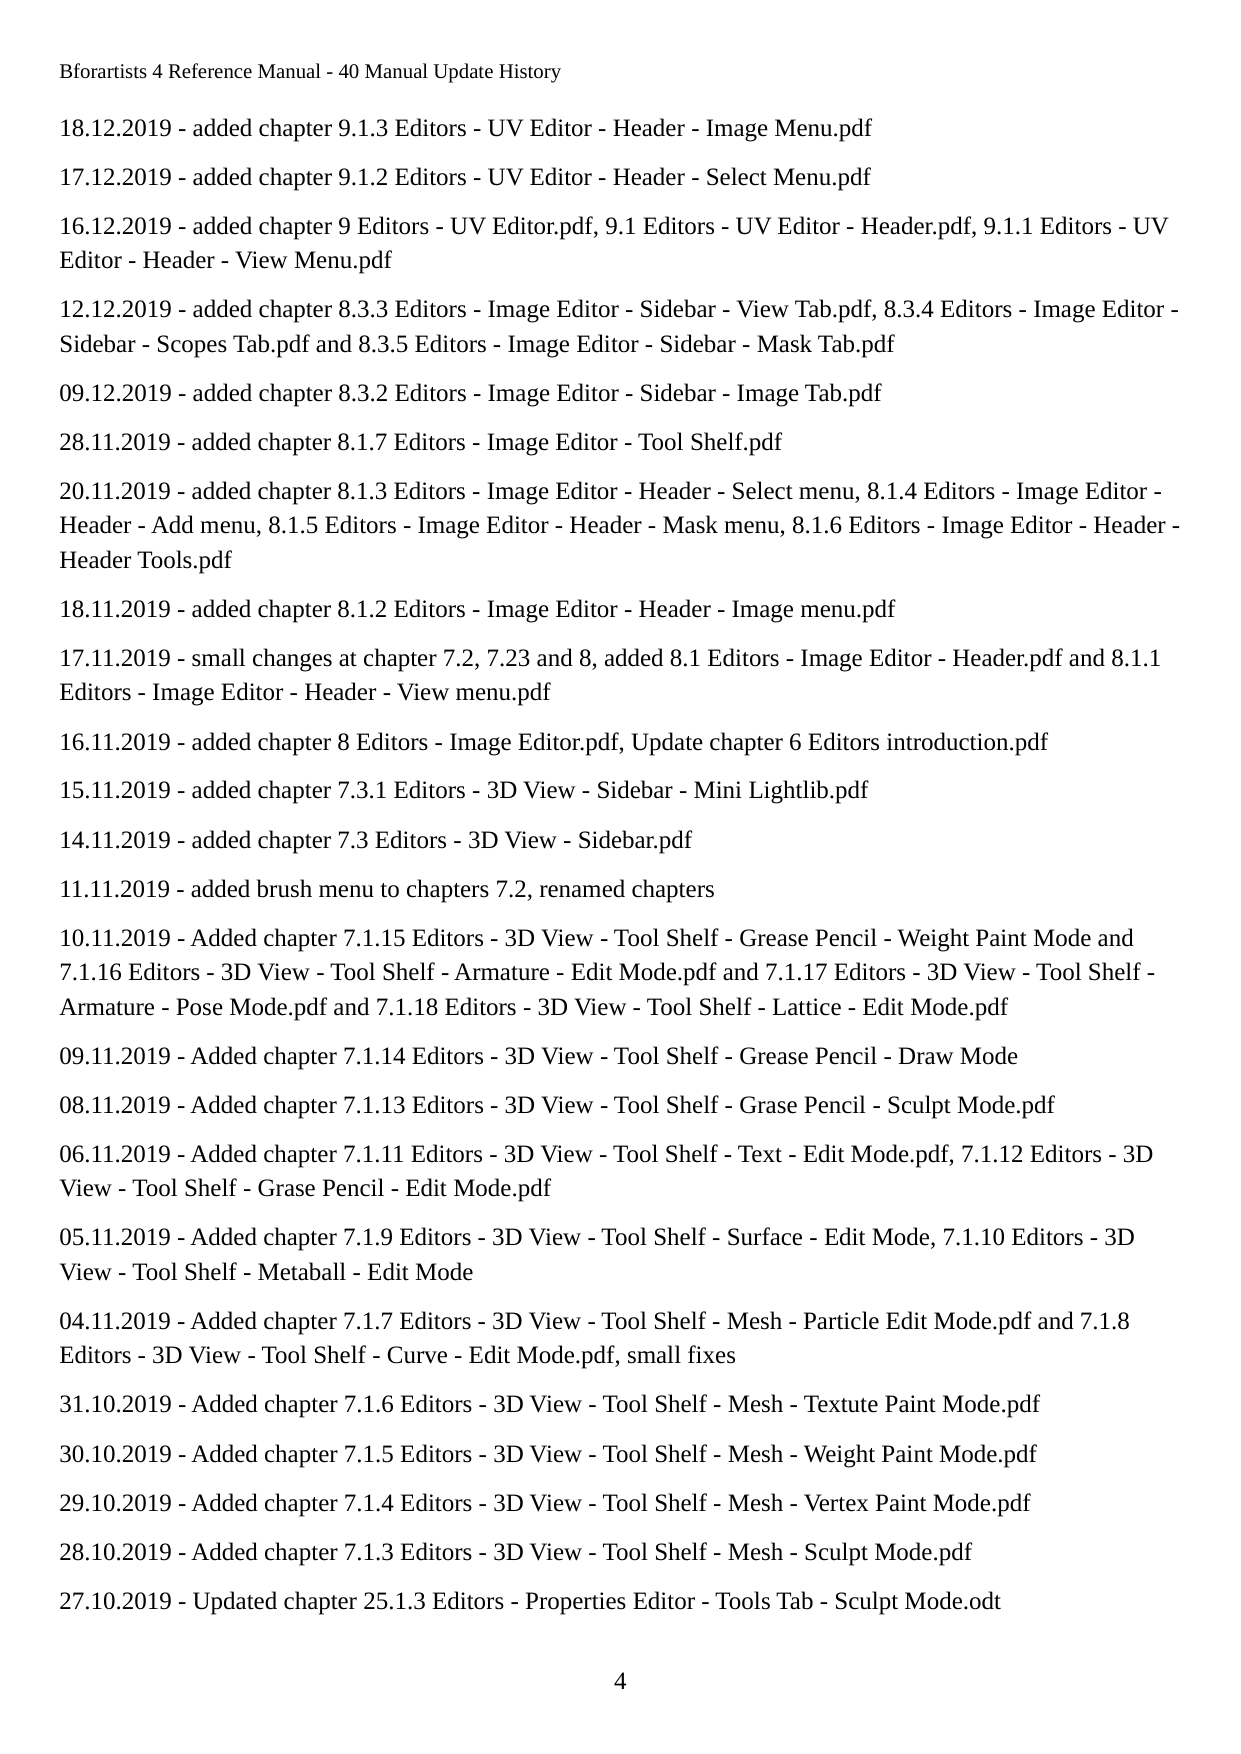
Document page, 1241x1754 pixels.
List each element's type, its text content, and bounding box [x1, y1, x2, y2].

text 27.10.2019 - Updated chapter 25.1.3 Editors - Properties Editor - Tools Tab - Sculpt Mode.odt [59, 1586, 1181, 1614]
text 06.11.2019 - Added chapter 7.1.11 Editors - 3D View - Tool Shelf - Text - Edit Mode.pdf, 7.1.12 Editors - 3D View - Tool Shelf - Grase Pencil - Edit Mode.pdf [59, 1139, 1181, 1202]
text 18.11.2019 - added chapter 8.1.2 Editors - Image Editor - Header - Image menu.pdf [59, 594, 1181, 623]
text 15.11.2019 - added chapter 7.3.1 Editors - 3D View - Sidebar - Mini Lightlib.pdf [59, 776, 1181, 804]
text 12.12.2019 - added chapter 8.3.3 Editors - Image Editor - Sidebar - View Tab.pdf, 8.3.4 Editors - Image Editor - Sidebar - Scopes Tab.pdf and 8.3.5 Editors - Image Editor - Sidebar - Mask Tab.pdf [59, 294, 1181, 357]
text 09.11.2019 - Added chapter 7.1.14 Editors - 3D View - Tool Shelf - Grease Pencil - Draw Mode [59, 1041, 1181, 1069]
text 28.11.2019 - added chapter 8.1.7 Editors - Image Editor - Tool Shelf.pdf [59, 427, 1181, 456]
text 14.11.2019 - added chapter 7.3 Editors - 3D View - Sidebar.pdf [59, 825, 1181, 853]
text 17.12.2019 - added chapter 9.1.2 Editors - UV Editor - Header - Select Menu.pdf [59, 162, 1181, 190]
text 16.11.2019 - added chapter 8 Editors - Image Editor.pdf, Update chapter 6 Editors introduction.pdf [59, 727, 1181, 755]
text 08.11.2019 - Added chapter 7.1.13 Editors - 3D View - Tool Shelf - Grase Pencil - Sculpt Mode.pdf [59, 1090, 1181, 1119]
text 29.10.2019 - Added chapter 7.1.4 Editors - 3D View - Tool Shelf - Mesh - Vertex Paint Mode.pdf [59, 1488, 1181, 1516]
text 11.11.2019 - added brush menu to chapters 7.2, renamed chapters [59, 874, 1181, 902]
text 20.11.2019 - added chapter 8.1.3 Editors - Image Editor - Header - Select menu, 8.1.4 Editors - Image Editor - Header - Add menu, 8.1.5 Editors - Image Editor - Header - Mask menu, 8.1.6 Editors - Image Editor - Header - Header Tools.pdf [59, 476, 1181, 574]
text 28.10.2019 - Added chapter 7.1.3 Editors - 3D View - Tool Shelf - Mesh - Sculpt Mode.pdf [59, 1537, 1181, 1566]
text 04.11.2019 - Added chapter 7.1.7 Editors - 3D View - Tool Shelf - Mesh - Particle Edit Mode.pdf and 7.1.8 Editors - 3D View - Tool Shelf - Curve - Edit Mode.pdf, small fixes [59, 1306, 1181, 1369]
text 18.12.2019 - added chapter 9.1.3 Editors - UV Editor - Header - Image Menu.pdf [59, 113, 1181, 141]
text 31.10.2019 - Added chapter 7.1.6 Editors - 3D View - Tool Shelf - Mesh - Textute Paint Mode.pdf [59, 1389, 1181, 1418]
text 09.12.2019 - added chapter 8.3.2 Editors - Image Editor - Sidebar - Image Tab.pdf [59, 378, 1181, 407]
text 05.11.2019 - Added chapter 7.1.9 Editors - 3D View - Tool Shelf - Surface - Edit Mode, 7.1.10 Editors - 3D View - Tool Shelf - Metaball - Edit Mode [59, 1222, 1181, 1286]
text 16.12.2019 - added chapter 9 Editors - UV Editor.pdf, 9.1 Editors - UV Editor - Header.pdf, 9.1.1 Editors - UV Editor - Header - View Menu.pdf [59, 211, 1181, 274]
text 17.11.2019 - small changes at chapter 7.2, 7.23 and 8, added 8.1 Editors - Image Editor - Header.pdf and 8.1.1 Editors - Image Editor - Header - View menu.pdf [59, 643, 1181, 706]
text 10.11.2019 - Added chapter 7.1.15 Editors - 3D View - Tool Shelf - Grease Pencil - Weight Paint Mode and 7.1.16 Editors - 3D View - Tool Shelf - Armature - Edit Mode.pdf and 7.1.17 Editors - 3D View - Tool Shelf - Armature - Pose Mode.pdf and 7.1.18 Editors - 3D View - Tool Shelf - Lattice - Edit Mode.pdf [59, 923, 1181, 1021]
text 30.10.2019 - Added chapter 7.1.5 Editors - 3D View - Tool Shelf - Mesh - Weight Paint Mode.pdf [59, 1439, 1181, 1467]
